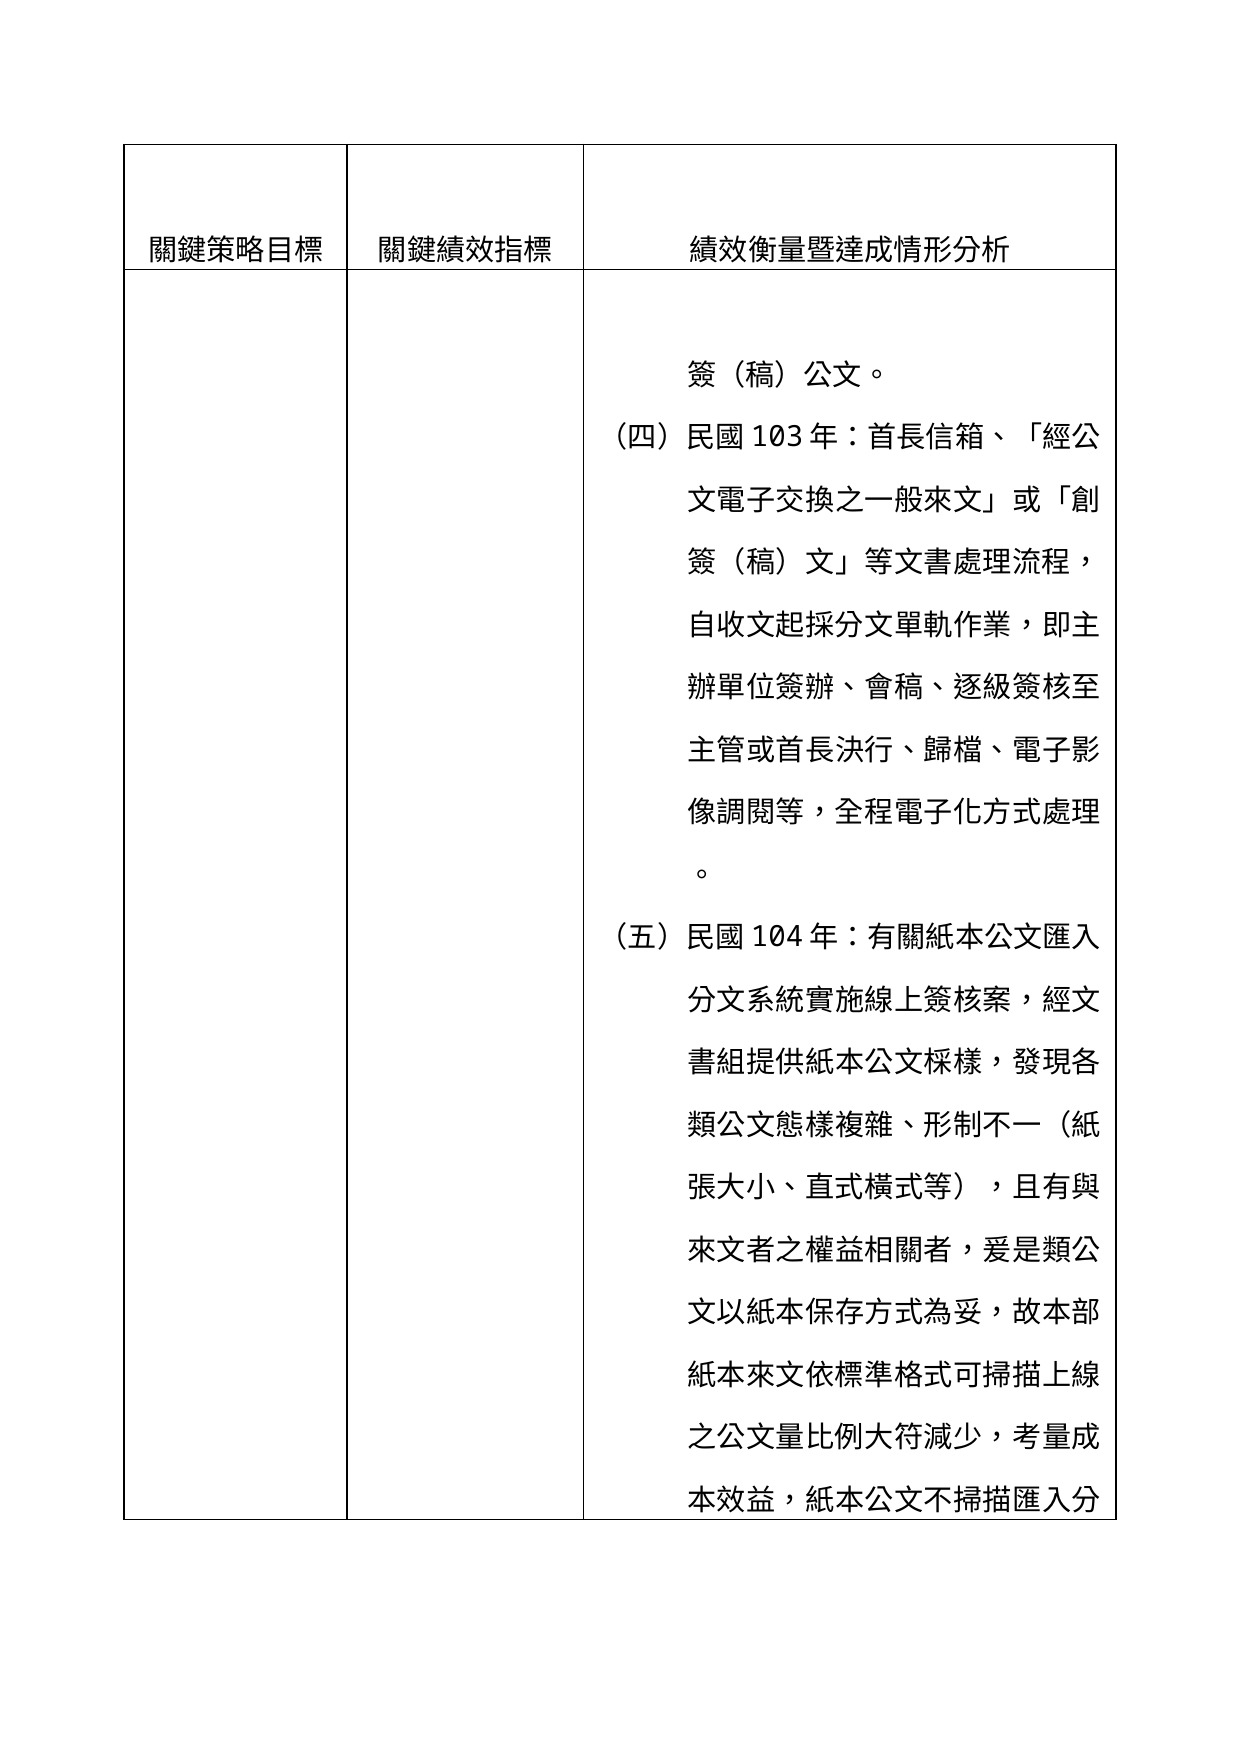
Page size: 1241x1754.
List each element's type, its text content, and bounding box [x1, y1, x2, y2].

table_header 關鍵績效指標 [348, 145, 583, 268]
table_cell [348, 270, 583, 1518]
table_cell 簽（稿）公文。 （四）民國103年：首長信箱、「經公文電子交換之一般來文」或「創簽（稿）文」等文書處理流程，自收文起採分文單軌作業，即主辦單位簽辦、會稿、逐級簽核至主管或首長決行、歸檔、電子影像調閱等，全程電子化方式處理。 （五）民國104年：有關紙本公文匯入分文系統實施線上簽核案，經文書組提供紙本公文棌樣，發現各類公文態樣複雜、形制不一（紙張大小、直式橫式等），且有與來文者之權益相關者，爰是類公文以紙本保存方式為妥，故本部紙本來文依標準格式可掃描上線之公文量比例大符減少，考量成本效益，紙本公文不掃描匯入分 [584, 270, 1115, 1518]
table_cell [125, 270, 346, 1518]
table_header 績效衡量暨達成情形分析 [584, 145, 1115, 268]
table_header 關鍵策略目標 [125, 145, 346, 268]
